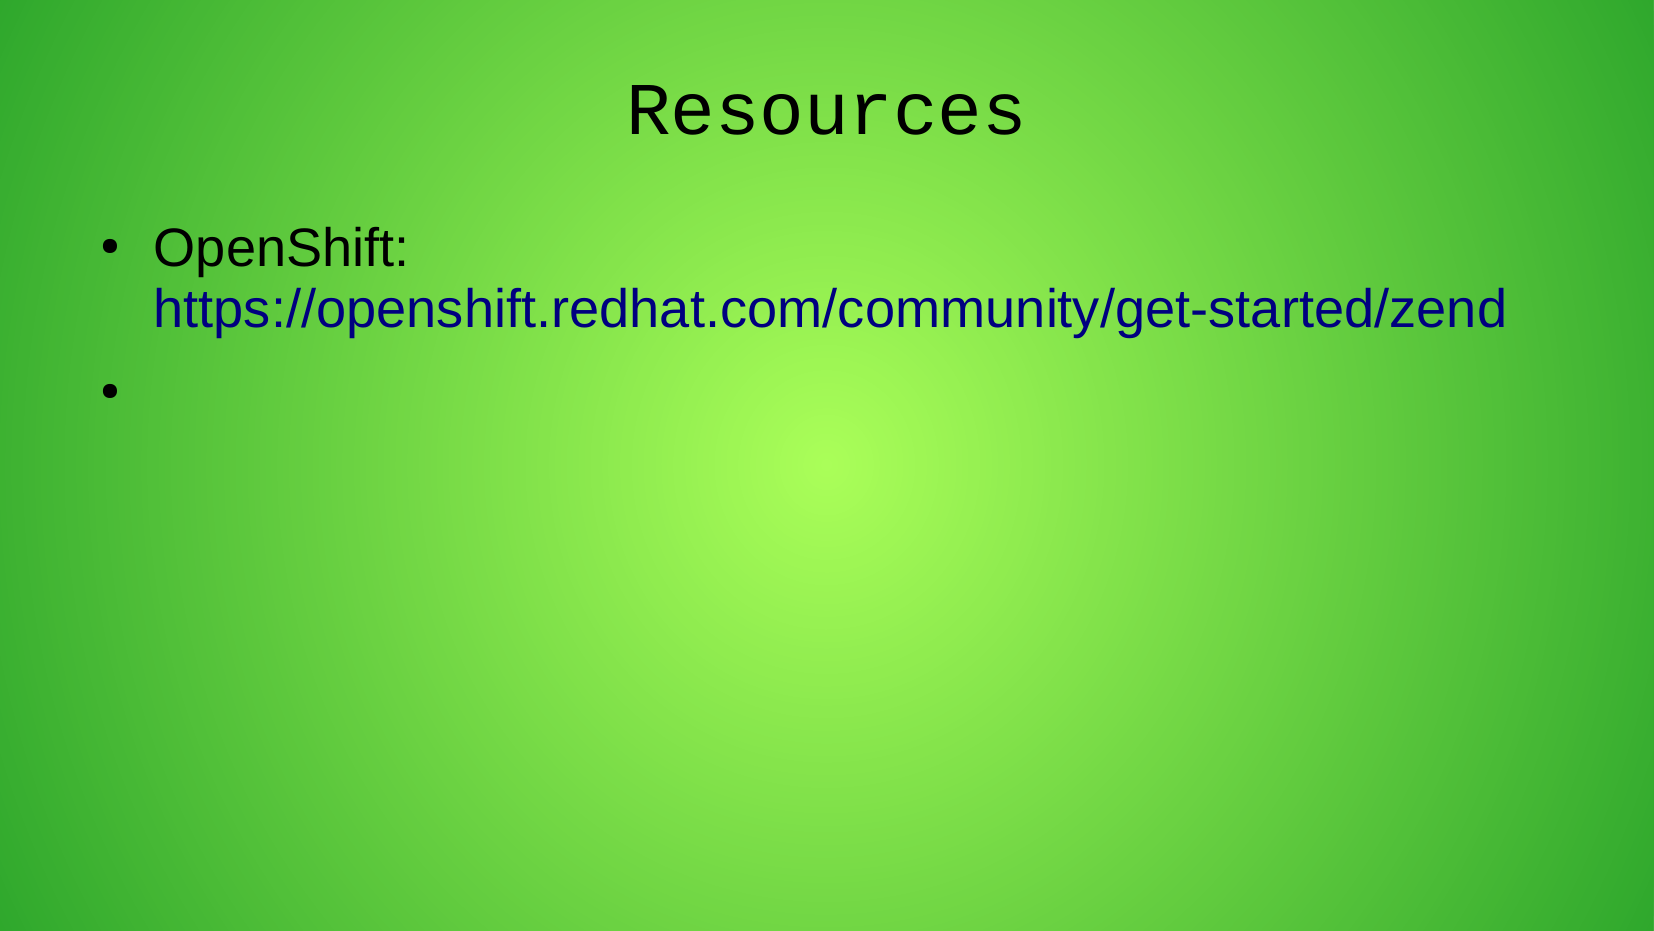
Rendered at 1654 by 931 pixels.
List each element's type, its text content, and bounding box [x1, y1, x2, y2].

title Resources [82, 37, 1571, 193]
list OpenShift: https://openshift.redhat.com/community/get-started/zend [82, 217, 1571, 758]
